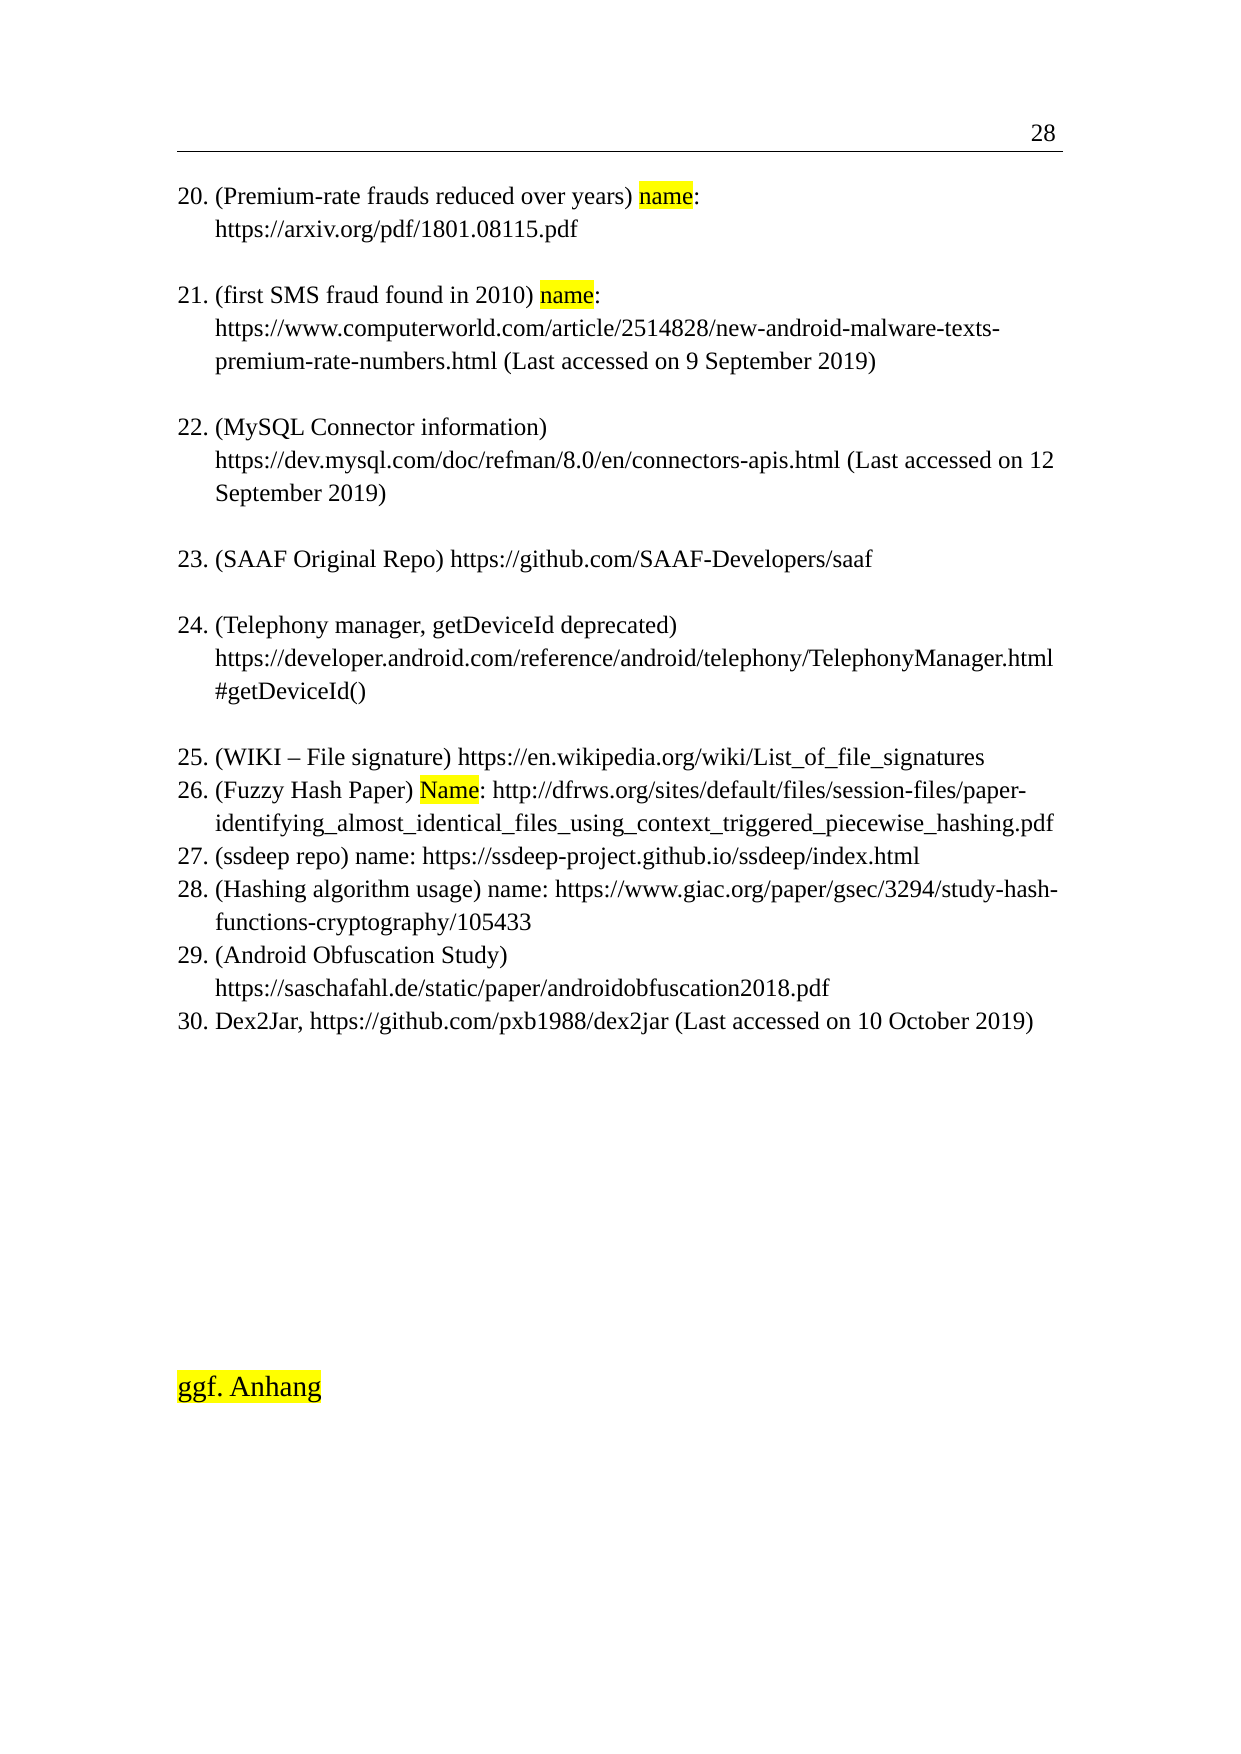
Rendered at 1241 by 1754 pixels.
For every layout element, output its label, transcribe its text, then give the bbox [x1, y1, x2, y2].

list (Premium-rate frauds reduced over years) name: https://arxiv.org/pdf/1801.08115.pdf [177, 181, 1063, 243]
list (Telephony manager, getDeviceId deprecated) https://developer.android.com/reference/android/telephony/TelephonyManager.html#getDeviceId() [177, 610, 1063, 705]
list Dex2Jar, https://github.com/pxb1988/dex2jar (Last accessed on 10 October 2019) [177, 1006, 1063, 1035]
list (first SMS fraud found in 2010) name: https://www.computerworld.com/article/2514828/new-android-malware-texts-premium-rate-numbers.html (Last accessed on 9 September 2019) [177, 280, 1063, 375]
list (WIKI – File signature) https://en.wikipedia.org/wiki/List_of_file_signatures [177, 742, 1063, 771]
list (MySQL Connector information) https://dev.mysql.com/doc/refman/8.0/en/connectors-apis.html (Last accessed on 12 September 2019) [177, 412, 1063, 507]
list (ssdeep repo) name: https://ssdeep-project.github.io/ssdeep/index.html [177, 841, 1063, 870]
list (Hashing algorithm usage) name: https://www.giac.org/paper/gsec/3294/study-hash-functions-cryptography/105433 [177, 874, 1063, 936]
list (Android Obfuscation Study) https://saschafahl.de/static/paper/androidobfuscation2018.pdf [177, 940, 1063, 1002]
list (Fuzzy Hash Paper) Name: http://dfrws.org/sites/default/files/session-files/paper-identifying_almost_identical_files_using_context_triggered_piecewise_hashing.pdf [177, 775, 1063, 837]
text ggf. Anhang [177, 1369, 1063, 1403]
list (SAAF Original Repo) https://github.com/SAAF-Developers/saaf [177, 544, 1063, 573]
